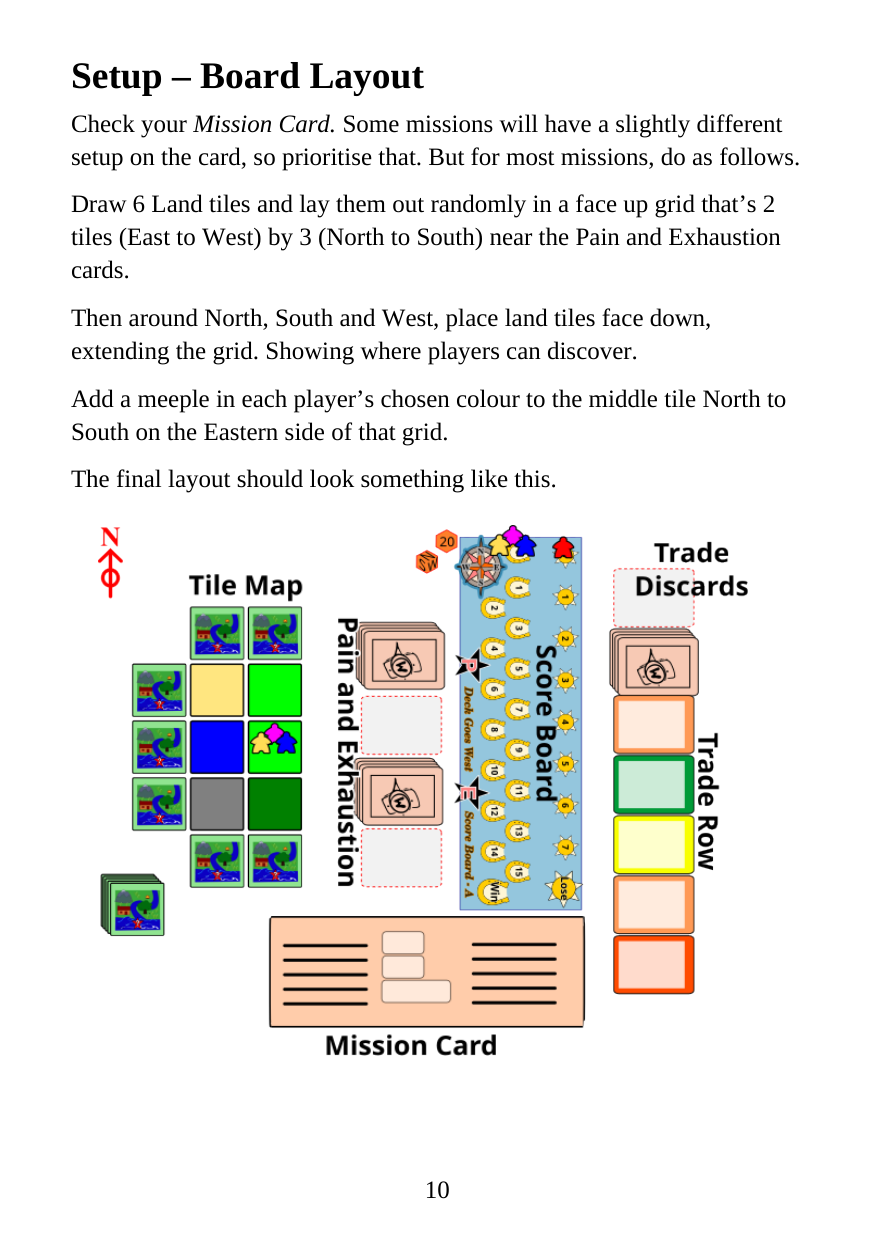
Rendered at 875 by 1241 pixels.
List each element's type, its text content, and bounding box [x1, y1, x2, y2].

subtitle Setup – Board Layout [71, 53, 803, 96]
text Then around North, South and West, place land tiles face down, extending the grid. Showing where players can discover. [71, 303, 803, 365]
picture [98, 525, 748, 1057]
text Draw 6 Land tiles and lay them out randomly in a face up grid that’s 2 tiles (East to West) by 3 (North to South) near the Pain and Exhaustion cards. [71, 189, 803, 284]
text Add a meeple in each player’s chosen colour to the middle tile North to South on the Eastern side of that grid. [71, 384, 803, 445]
text The final layout should look something like this. [71, 464, 803, 493]
text Check your Mission Card. Some missions will have a slightly different setup on the card, so prioritise that. But for most missions, do as follows. [71, 109, 803, 171]
